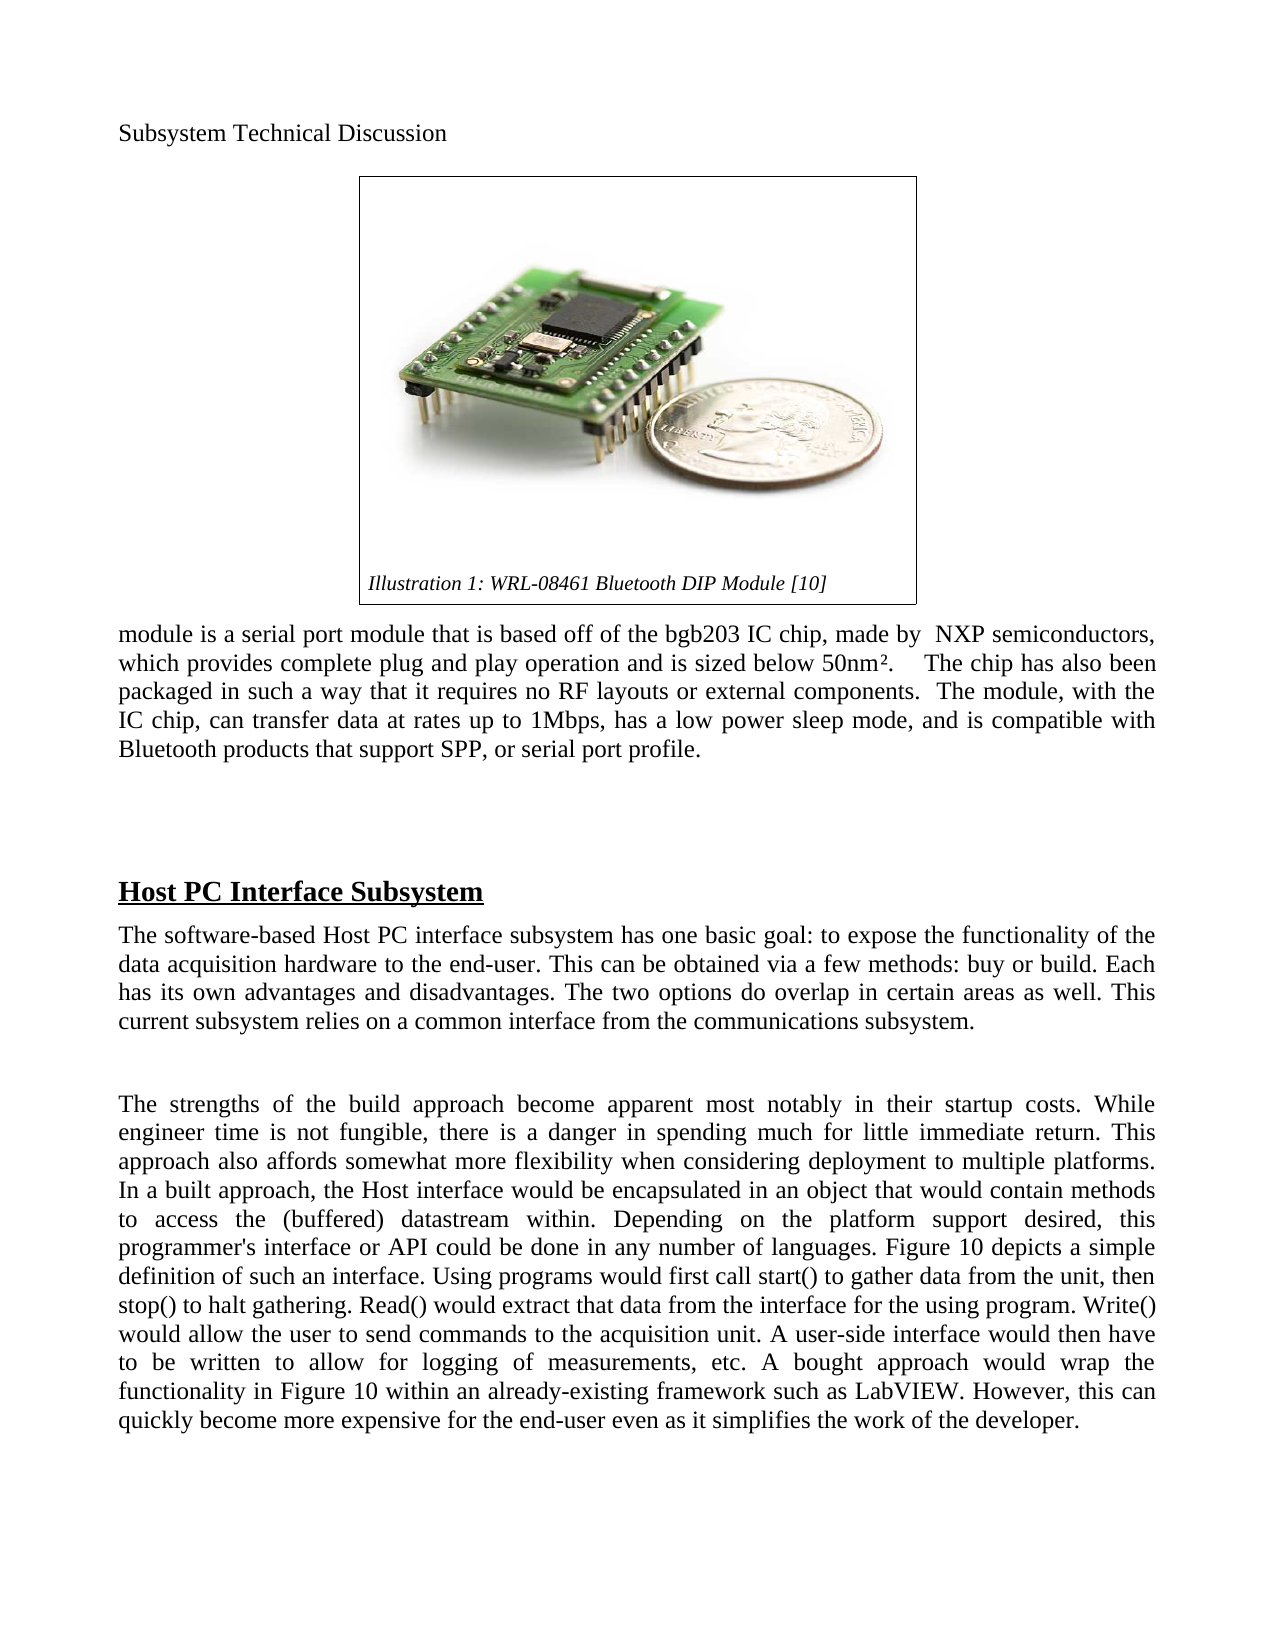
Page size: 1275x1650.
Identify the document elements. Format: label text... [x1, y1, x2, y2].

text The software-based Host PC interface subsystem has one basic goal: to expose the functionality of the data acquisition hardware to the end-user. This can be obtained via a few methods: buy or build. Each has its own advantages and disadvantages. The two options do overlap in certain areas as well. This current subsystem relies on a common interface from the communications subsystem. [118, 920, 1157, 1035]
picture [367, 197, 908, 571]
text Illustration 1: WRL-08461 Bluetooth DIP Module [10] [368, 571, 907, 595]
text module is a serial port module that is based off of the bgb203 IC chip, made by NXP semiconductors, which provides complete plug and play operation and is sized below 50nm². The chip has also been packaged in such a way that it requires no RF layouts or external components. The module, with the IC chip, can transfer data at rates up to 1Mbps, has a low power sleep mode, and is compatible with Bluetooth products that support SPP, or serial port profile. [118, 176, 1157, 763]
text The strengths of the build approach become apparent most notably in their startup costs. While engineer time is not fungible, there is a danger in spending much for little immediate return. This approach also affords somewhat more flexibility when considering deployment to multiple platforms. In a built approach, the Host interface would be encapsulated in an object that would contain methods to access the (buffered) datastream within. Depending on the platform support desired, this programmer's interface or API could be done in any number of languages. Figure 10 depicts a simple definition of such an interface. Using programs would first call start() to gather data from the unit, then stop() to halt gathering. Read() would extract that data from the interface for the using program. Write() would allow the user to send commands to the acquisition unit. A user-side interface would then have to be written to allow for logging of measurements, etc. A bought approach would wrap the functionality in Figure 10 within an already-existing framework such as LabVIEW. However, this can quickly become more expensive for the end-user even as it simplifies the work of the developer. [118, 1089, 1157, 1434]
subtitle Host PC Interface Subsystem [118, 874, 1157, 907]
